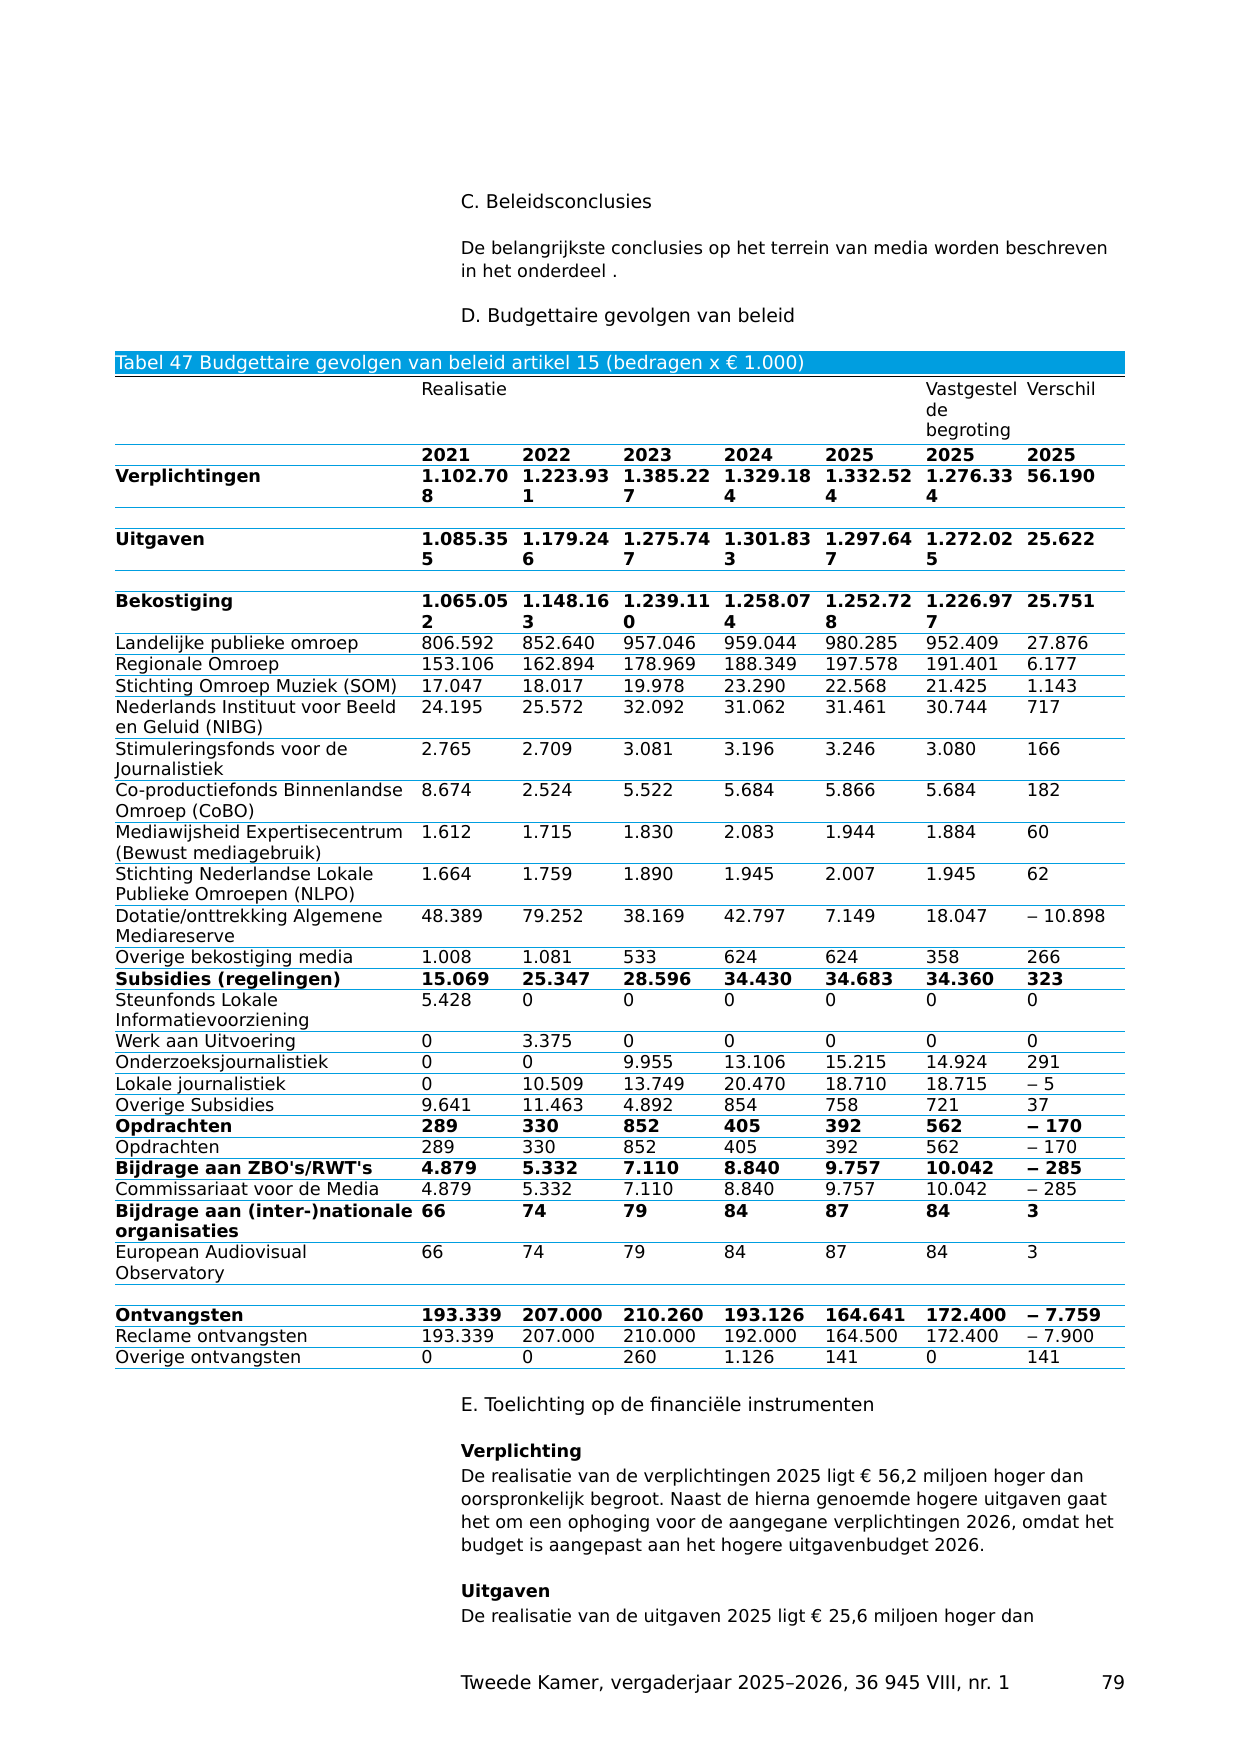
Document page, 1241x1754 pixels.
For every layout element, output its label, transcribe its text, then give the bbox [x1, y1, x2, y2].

table_cell 0 [620, 1032, 721, 1052]
table_cell 0 [620, 990, 721, 1031]
table_cell 3.375 [519, 1032, 620, 1052]
table_cell 3.081 [620, 739, 721, 780]
table_cell 193.339 [418, 1327, 519, 1347]
table_cell 0 [519, 1348, 620, 1368]
table_cell 207.000 [519, 1327, 620, 1347]
table_cell 1.385.227 [620, 466, 721, 507]
table_cell 197.578 [822, 655, 923, 675]
table_cell [418, 1285, 519, 1305]
table_cell 14.924 [923, 1053, 1024, 1073]
table_cell ‒ 7.759 [1024, 1306, 1125, 1326]
table_cell 758 [822, 1095, 923, 1115]
table_cell 0 [1024, 990, 1125, 1031]
table_cell 3 [1024, 1201, 1125, 1242]
table_cell [923, 1285, 1024, 1305]
table_cell 5.522 [620, 781, 721, 821]
table_cell 182 [1024, 781, 1125, 821]
table_cell Reclame ontvangsten [115, 1327, 418, 1347]
table_cell 34.430 [721, 969, 822, 989]
table_cell 260 [620, 1348, 721, 1368]
table_cell ‒ 10.898 [1024, 906, 1125, 947]
table_cell Dotatie/onttrekking Algemene Mediareserve [115, 906, 418, 947]
table_cell Werk aan Uitvoering [115, 1032, 418, 1052]
table_cell 957.046 [620, 634, 721, 654]
table_cell 17.047 [418, 676, 519, 696]
table_cell Ontvangsten [115, 1306, 418, 1326]
table_cell ‒ 170 [1024, 1116, 1125, 1137]
table_cell 166 [1024, 739, 1125, 780]
table_cell 2021 [418, 445, 519, 465]
table_cell 1.102.708 [418, 466, 519, 507]
table_cell 392 [822, 1116, 923, 1137]
table_cell 9.757 [822, 1159, 923, 1179]
table_cell 721 [923, 1095, 1024, 1115]
table_cell Stichting Nederlandse Lokale Publieke Omroepen (NLPO) [115, 864, 418, 905]
table_cell 79.252 [519, 906, 620, 947]
table_cell 1.945 [923, 864, 1024, 905]
table_cell 959.044 [721, 634, 822, 654]
table_cell 5.332 [519, 1180, 620, 1200]
table_cell 193.339 [418, 1306, 519, 1326]
table_cell 1.332.524 [822, 466, 923, 507]
text Uitgaven [461, 1579, 1125, 1602]
table_cell 2025 [923, 445, 1024, 465]
table_cell 1.944 [822, 823, 923, 863]
table_cell 1.126 [721, 1348, 822, 1368]
table_cell 13.749 [620, 1074, 721, 1094]
table_cell 624 [721, 948, 822, 968]
table_cell ‒ 7.900 [1024, 1327, 1125, 1347]
table_cell Stimuleringsfonds voor de Journalistiek [115, 739, 418, 780]
table_cell 31.062 [721, 697, 822, 738]
table_cell 21.425 [923, 676, 1024, 696]
table_cell 2025 [822, 445, 923, 465]
table_cell 358 [923, 948, 1024, 968]
table_cell 323 [1024, 969, 1125, 989]
table_cell 0 [923, 1032, 1024, 1052]
text De realisatie van de verplichtingen 2025 ligt € 56,2 miljoen hoger dan oorspronkelijk begroot. Naast de hierna genoemde hogere uitgaven gaat het om een ophoging voor de aangegane verplichtingen 2026, omdat het budget is aangepast aan het hogere uitgavenbudget 2026. [461, 1464, 1125, 1556]
table_cell 562 [923, 1138, 1024, 1158]
table_cell [923, 508, 1024, 528]
table_cell 1.258.074 [721, 592, 822, 633]
table_cell [721, 1285, 822, 1305]
table_cell Bijdrage aan (inter-)nationale organisaties [115, 1201, 418, 1242]
table_cell 533 [620, 948, 721, 968]
table_cell 9.955 [620, 1053, 721, 1073]
table_cell 62 [1024, 864, 1125, 905]
table_cell [822, 1285, 923, 1305]
table_cell 34.360 [923, 969, 1024, 989]
table_cell 164.500 [822, 1327, 923, 1347]
table_cell Realisatie [418, 377, 923, 444]
table_cell 66 [418, 1201, 519, 1242]
table_cell 0 [923, 990, 1024, 1031]
table_cell 172.400 [923, 1327, 1024, 1347]
table_cell [418, 571, 519, 591]
table_cell [620, 1285, 721, 1305]
table_cell 1.008 [418, 948, 519, 968]
table_cell 0 [519, 990, 620, 1031]
table_cell [115, 508, 418, 528]
title E. Toelichting op de financiële instrumenten [461, 1394, 1125, 1416]
table_cell [115, 1285, 418, 1305]
table_cell [115, 377, 418, 444]
table_cell 0 [519, 1053, 620, 1073]
table_cell Verschil [1024, 377, 1125, 444]
table_cell 2.765 [418, 739, 519, 780]
table_cell 291 [1024, 1053, 1125, 1073]
table_cell 153.106 [418, 655, 519, 675]
table_cell 1.612 [418, 823, 519, 863]
table_cell 2022 [519, 445, 620, 465]
table_cell 1.664 [418, 864, 519, 905]
table_cell 15.215 [822, 1053, 923, 1073]
table_cell Opdrachten [115, 1116, 418, 1137]
table_cell 980.285 [822, 634, 923, 654]
table_cell 0 [1024, 1032, 1125, 1052]
table_cell Mediawijsheid Expertisecentrum (Bewust mediagebruik) [115, 823, 418, 863]
table_cell 28.596 [620, 969, 721, 989]
table_cell 207.000 [519, 1306, 620, 1326]
table_cell 87 [822, 1243, 923, 1283]
table_cell [1024, 508, 1125, 528]
table_cell 38.169 [620, 906, 721, 947]
table_cell 8.840 [721, 1159, 822, 1179]
table_cell ‒ 285 [1024, 1180, 1125, 1200]
table_cell Bekostiging [115, 592, 418, 633]
table_cell 3.080 [923, 739, 1024, 780]
table_cell [519, 508, 620, 528]
table_cell 66 [418, 1243, 519, 1283]
table_cell 11.463 [519, 1095, 620, 1115]
table_cell 210.260 [620, 1306, 721, 1326]
table_cell 3.246 [822, 739, 923, 780]
table_cell 5.332 [519, 1159, 620, 1179]
table_cell 2025 [1024, 445, 1125, 465]
table_cell Regionale Omroep [115, 655, 418, 675]
table_cell 0 [721, 990, 822, 1031]
table_cell 10.042 [923, 1159, 1024, 1179]
table_cell 2.524 [519, 781, 620, 821]
table_cell 84 [923, 1201, 1024, 1242]
table_cell 852 [620, 1116, 721, 1137]
table_cell Commissariaat voor de Media [115, 1180, 418, 1200]
table_cell ‒ 170 [1024, 1138, 1125, 1158]
table_cell [721, 508, 822, 528]
table_cell 0 [923, 1348, 1024, 1368]
table_cell Landelijke publieke omroep [115, 634, 418, 654]
table_cell 3 [1024, 1243, 1125, 1283]
table_cell 25.572 [519, 697, 620, 738]
table_cell 7.149 [822, 906, 923, 947]
table_cell 1.329.184 [721, 466, 822, 507]
table_cell 0 [418, 1074, 519, 1094]
table_cell 1.884 [923, 823, 1024, 863]
table_cell 162.894 [519, 655, 620, 675]
table_cell 34.683 [822, 969, 923, 989]
table_cell 1.830 [620, 823, 721, 863]
table_cell 289 [418, 1116, 519, 1137]
text De belangrijkste conclusies op het terrein van media worden beschreven in het onderdeel . [461, 236, 1125, 282]
table_cell Co-productiefonds Binnenlandse Omroep (CoBO) [115, 781, 418, 821]
table_cell 84 [721, 1201, 822, 1242]
table_cell 7.110 [620, 1180, 721, 1200]
table_cell Lokale journalistiek [115, 1074, 418, 1094]
table_cell 1.297.647 [822, 529, 923, 570]
table_cell 74 [519, 1243, 620, 1283]
table_cell 18.047 [923, 906, 1024, 947]
table_cell 22.568 [822, 676, 923, 696]
text De realisatie van de uitgaven 2025 ligt € 25,6 miljoen hoger dan [461, 1604, 1125, 1627]
table_cell 1.276.334 [923, 466, 1024, 507]
table_cell [115, 445, 418, 465]
table_cell 0 [822, 1032, 923, 1052]
table_cell 2023 [620, 445, 721, 465]
table_cell [822, 508, 923, 528]
table_cell 0 [418, 1032, 519, 1052]
table_cell 1.759 [519, 864, 620, 905]
table_cell 1.252.728 [822, 592, 923, 633]
table_cell 191.401 [923, 655, 1024, 675]
table_cell 31.461 [822, 697, 923, 738]
table_cell 1.081 [519, 948, 620, 968]
table_cell 8.674 [418, 781, 519, 821]
table_cell 5.428 [418, 990, 519, 1031]
table_cell 193.126 [721, 1306, 822, 1326]
table_cell 79 [620, 1201, 721, 1242]
table_cell [418, 508, 519, 528]
table_cell [519, 1285, 620, 1305]
table_cell 266 [1024, 948, 1125, 968]
table_cell [1024, 1285, 1125, 1305]
table_cell Onderzoeksjournalistiek [115, 1053, 418, 1073]
table_cell 210.000 [620, 1327, 721, 1347]
table_cell [519, 571, 620, 591]
table_cell 13.106 [721, 1053, 822, 1073]
table_cell 192.000 [721, 1327, 822, 1347]
table_cell Stichting Omroep Muziek (SOM) [115, 676, 418, 696]
table_cell 188.349 [721, 655, 822, 675]
table_cell 1.148.163 [519, 592, 620, 633]
table_cell European Audiovisual Observatory [115, 1243, 418, 1283]
table_cell 5.684 [721, 781, 822, 821]
table_cell 2.007 [822, 864, 923, 905]
table_cell 1.226.977 [923, 592, 1024, 633]
table_cell 562 [923, 1116, 1024, 1137]
table_cell 852.640 [519, 634, 620, 654]
table_cell 10.042 [923, 1180, 1024, 1200]
table_cell Verplichtingen [115, 466, 418, 507]
table_cell 84 [721, 1243, 822, 1283]
table_cell 2024 [721, 445, 822, 465]
table_cell 1.223.931 [519, 466, 620, 507]
table_cell 624 [822, 948, 923, 968]
table_cell 9.757 [822, 1180, 923, 1200]
table_cell 27.876 [1024, 634, 1125, 654]
table_cell 19.978 [620, 676, 721, 696]
table_cell 56.190 [1024, 466, 1125, 507]
table_cell 32.092 [620, 697, 721, 738]
table_cell 0 [418, 1348, 519, 1368]
table_cell 330 [519, 1116, 620, 1137]
table_cell 1.179.246 [519, 529, 620, 570]
table_cell [620, 571, 721, 591]
table_cell Subsidies (regelingen) [115, 969, 418, 989]
table_cell [721, 571, 822, 591]
table_cell 717 [1024, 697, 1125, 738]
title C. Beleidsconclusies [461, 191, 1125, 213]
table_cell [822, 571, 923, 591]
table_cell 141 [1024, 1348, 1125, 1368]
table_cell 60 [1024, 823, 1125, 863]
table_cell 1.945 [721, 864, 822, 905]
table_cell 15.069 [418, 969, 519, 989]
table_cell 405 [721, 1116, 822, 1137]
table_cell 854 [721, 1095, 822, 1115]
table_cell 1.065.052 [418, 592, 519, 633]
table_cell 2.709 [519, 739, 620, 780]
table_cell 1.143 [1024, 676, 1125, 696]
table_cell 30.744 [923, 697, 1024, 738]
table_cell 1.890 [620, 864, 721, 905]
text Verplichting [461, 1439, 1125, 1462]
table_cell Opdrachten [115, 1138, 418, 1158]
table_cell 25.347 [519, 969, 620, 989]
table_cell 18.710 [822, 1074, 923, 1094]
table_cell 164.641 [822, 1306, 923, 1326]
table_cell Vastgestelde begroting [923, 377, 1024, 444]
table_cell 5.684 [923, 781, 1024, 821]
table_cell 4.879 [418, 1159, 519, 1179]
table_cell 25.622 [1024, 529, 1125, 570]
table_cell 141 [822, 1348, 923, 1368]
table_cell ‒ 5 [1024, 1074, 1125, 1094]
table_cell 4.879 [418, 1180, 519, 1200]
table_cell 1.085.355 [418, 529, 519, 570]
table_cell 8.840 [721, 1180, 822, 1200]
table_cell 79 [620, 1243, 721, 1283]
table_cell 3.196 [721, 739, 822, 780]
table_cell Bijdrage aan ZBO's/RWT's [115, 1159, 418, 1179]
table_cell 6.177 [1024, 655, 1125, 675]
table_cell [923, 571, 1024, 591]
table_cell Nederlands Instituut voor Beeld en Geluid (NIBG) [115, 697, 418, 738]
table_cell 0 [721, 1032, 822, 1052]
table_cell 0 [418, 1053, 519, 1073]
table_cell [115, 571, 418, 591]
table_cell 1.239.110 [620, 592, 721, 633]
table_cell 24.195 [418, 697, 519, 738]
table_cell 9.641 [418, 1095, 519, 1115]
table_cell Uitgaven [115, 529, 418, 570]
table_cell 48.389 [418, 906, 519, 947]
table_cell 25.751 [1024, 592, 1125, 633]
table_cell 1.301.833 [721, 529, 822, 570]
table_cell [1024, 571, 1125, 591]
table_cell 7.110 [620, 1159, 721, 1179]
table_cell Steunfonds Lokale Informatievoorziening [115, 990, 418, 1031]
table_cell 87 [822, 1201, 923, 1242]
table_cell Overige ontvangsten [115, 1348, 418, 1368]
table_cell ‒ 285 [1024, 1159, 1125, 1179]
table_cell 2.083 [721, 823, 822, 863]
table_cell 172.400 [923, 1306, 1024, 1326]
table_cell [620, 508, 721, 528]
table_cell 42.797 [721, 906, 822, 947]
table_cell 4.892 [620, 1095, 721, 1115]
table_cell 18.017 [519, 676, 620, 696]
table_cell 806.592 [418, 634, 519, 654]
table_cell 1.275.747 [620, 529, 721, 570]
table_cell 10.509 [519, 1074, 620, 1094]
table_cell 84 [923, 1243, 1024, 1283]
table_cell 405 [721, 1138, 822, 1158]
table_cell Overige bekostiging media [115, 948, 418, 968]
table_cell 952.409 [923, 634, 1024, 654]
table_cell 1.715 [519, 823, 620, 863]
table_cell 392 [822, 1138, 923, 1158]
table_cell 852 [620, 1138, 721, 1158]
title D. Budgettaire gevolgen van beleid [461, 305, 1125, 327]
table_cell 1.272.025 [923, 529, 1024, 570]
table_cell 5.866 [822, 781, 923, 821]
table_cell 18.715 [923, 1074, 1024, 1094]
table_cell 0 [822, 990, 923, 1031]
table_cell 23.290 [721, 676, 822, 696]
table_cell 330 [519, 1138, 620, 1158]
table_cell 289 [418, 1138, 519, 1158]
table_cell 178.969 [620, 655, 721, 675]
table_cell 74 [519, 1201, 620, 1242]
table_cell 20.470 [721, 1074, 822, 1094]
table_cell Overige Subsidies [115, 1095, 418, 1115]
table_cell 37 [1024, 1095, 1125, 1115]
